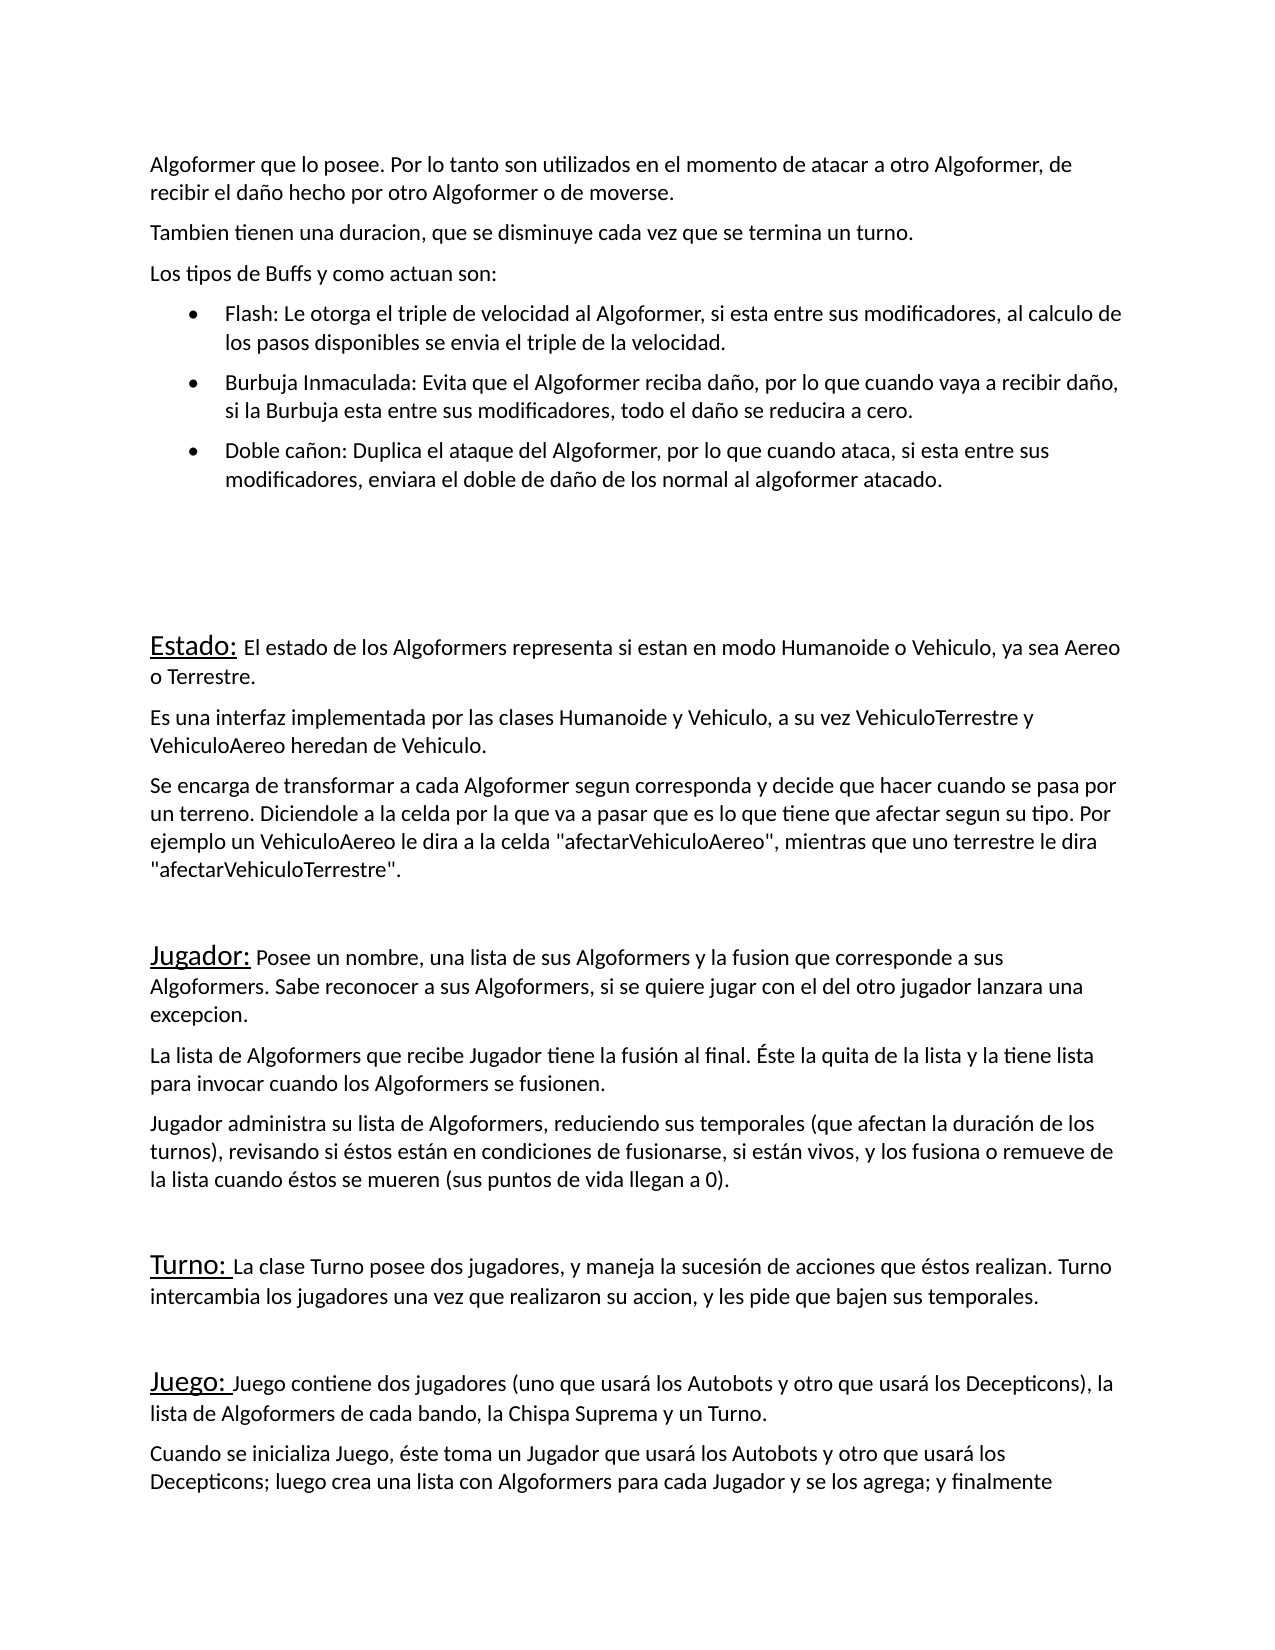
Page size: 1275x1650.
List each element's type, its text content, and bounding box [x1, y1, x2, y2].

text Es una interfaz implementada por las clases Humanoide y Vehiculo, a su vez VehiculoTerrestre y VehiculoAereo heredan de Vehiculo. [150, 703, 1125, 759]
text Jugador: Posee un nombre, una lista de sus Algoformers y la fusion que corresponde a sus Algoformers. Sabe reconocer a sus Algoformers, si se quiere jugar con el del otro jugador lanzara una excepcion. [150, 937, 1125, 1028]
list Flash: Le otorga el triple de velocidad al Algoformer, si esta entre sus modificadores, al calculo de los pasos disponibles se envia el triple de la velocidad. [187, 299, 1125, 356]
text Jugador administra su lista de Algoformers, reduciendo sus temporales (que afectan la duración de los turnos), revisando si éstos están en condiciones de fusionarse, si están vivos, y los fusiona o remueve de la lista cuando éstos se mueren (sus puntos de vida llegan a 0). [150, 1109, 1125, 1193]
text Estado: El estado de los Algoformers representa si estan en modo Humanoide o Vehiculo, ya sea Aereo o Terrestre. [150, 627, 1125, 690]
text Turno: La clase Turno posee dos jugadores, y maneja la sucesión de acciones que éstos realizan. Turno intercambia los jugadores una vez que realizaron su accion, y les pide que bajen sus temporales. [150, 1246, 1125, 1310]
text Juego: Juego contiene dos jugadores (uno que usará los Autobots y otro que usará los Decepticons), la lista de Algoformers de cada bando, la Chispa Suprema y un Turno. [150, 1363, 1125, 1427]
text Se encarga de transformar a cada Algoformer segun corresponda y decide que hacer cuando se pasa por un terreno. Diciendole a la celda por la que va a pasar que es lo que tiene que afectar segun su tipo. Por ejemplo un VehiculoAereo le dira a la celda "afectarVehiculoAereo", mientras que uno terrestre le dira "afectarVehiculoTerrestre". [150, 771, 1125, 883]
list Burbuja Inmaculada: Evita que el Algoformer reciba daño, por lo que cuando vaya a recibir daño, si la Burbuja esta entre sus modificadores, todo el daño se reducira a cero. [187, 368, 1125, 424]
text Los tipos de Buffs y como actuan son: [150, 259, 1125, 287]
text Algoformer que lo posee. Por lo tanto son utilizados en el momento de atacar a otro Algoformer, de recibir el daño hecho por otro Algoformer o de moverse. [150, 150, 1125, 206]
list Doble cañon: Duplica el ataque del Algoformer, por lo que cuando ataca, si esta entre sus modificadores, enviara el doble de daño de los normal al algoformer atacado. [187, 437, 1125, 493]
text La lista de Algoformers que recibe Jugador tiene la fusión al final. Éste la quita de la lista y la tiene lista para invocar cuando los Algoformers se fusionen. [150, 1041, 1125, 1097]
text Tambien tienen una duracion, que se disminuye cada vez que se termina un turno. [150, 218, 1125, 247]
text Cuando se inicializa Juego, éste toma un Jugador que usará los Autobots y otro que usará los Decepticons; luego crea una lista con Algoformers para cada Jugador y se los agrega; y finalmente [150, 1439, 1125, 1495]
